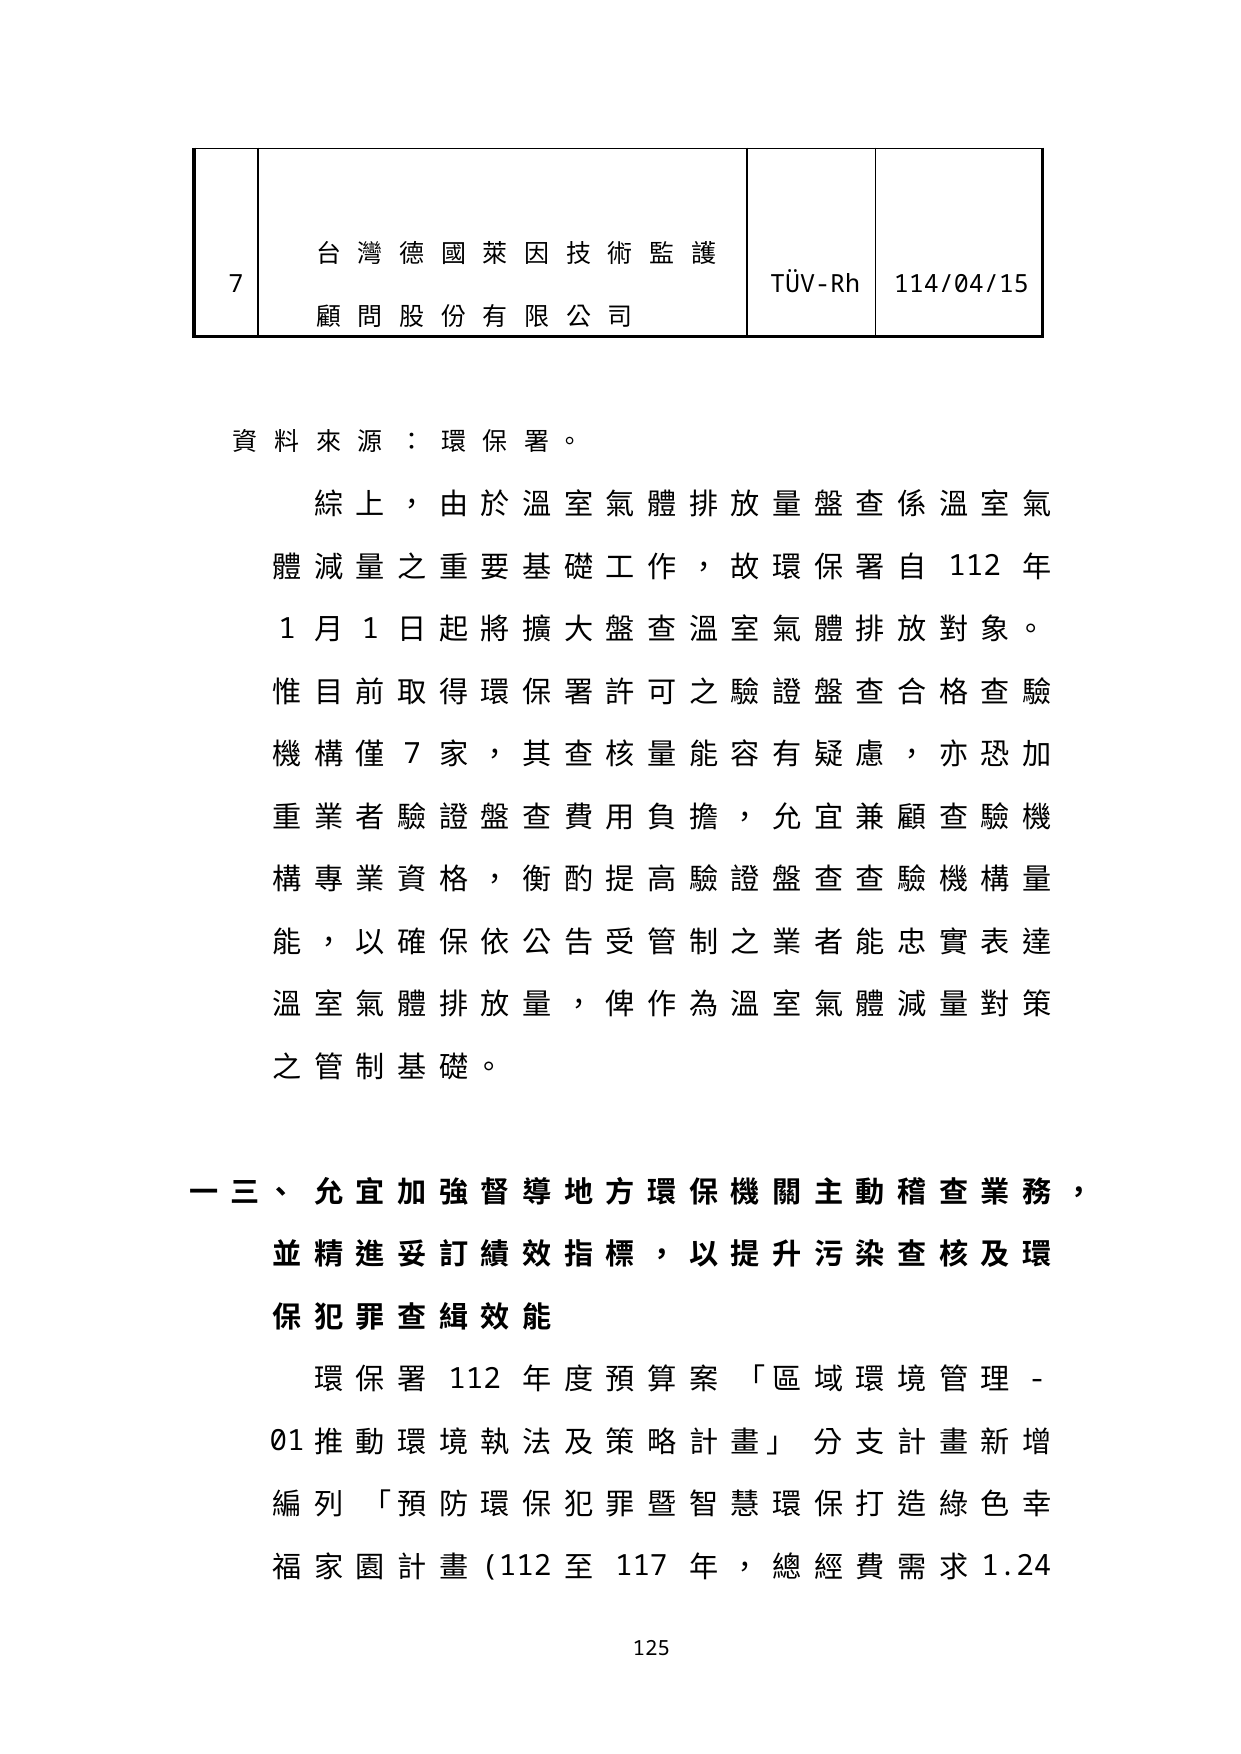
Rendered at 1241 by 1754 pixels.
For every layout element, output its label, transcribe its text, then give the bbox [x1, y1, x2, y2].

table_cell TÜV-Rh [748, 149, 875, 335]
table_cell 114/04/15 [876, 149, 1041, 335]
text 資料來源：環保署。 [183, 398, 1058, 460]
text 環保署112年度預算案「區域環境管理-01推動環境執法及策略計畫」分支計畫新增編列「預防環保犯罪暨智慧環保打造綠色幸福家園計畫(112至117年，總經費需求1.24 [242, 1335, 1058, 1585]
text 一三、允宜加強督導地方環保機關主動稽查業務，並精進妥訂績效指標，以提升污染查核及環保犯罪查緝效能 [183, 1148, 1058, 1335]
text 綜上，由於溫室氣體排放量盤查係溫室氣體減量之重要基礎工作，故環保署自112年1月1日起將擴大盤查溫室氣體排放對象。惟目前取得環保署許可之驗證盤查合格查驗機構僅7家，其查核量能容有疑慮，亦恐加重業者驗證盤查費用負擔，允宜兼顧查驗機構專業資格，衡酌提高驗證盤查查驗機構量能，以確保依公告受管制之業者能忠實表達溫室氣體排放量，俾作為溫室氣體減量對策之管制基礎。 [242, 460, 1058, 1085]
table_cell 台灣德國萊因技術監護顧問股份有限公司 [259, 149, 746, 335]
table_cell 7 [196, 149, 257, 335]
